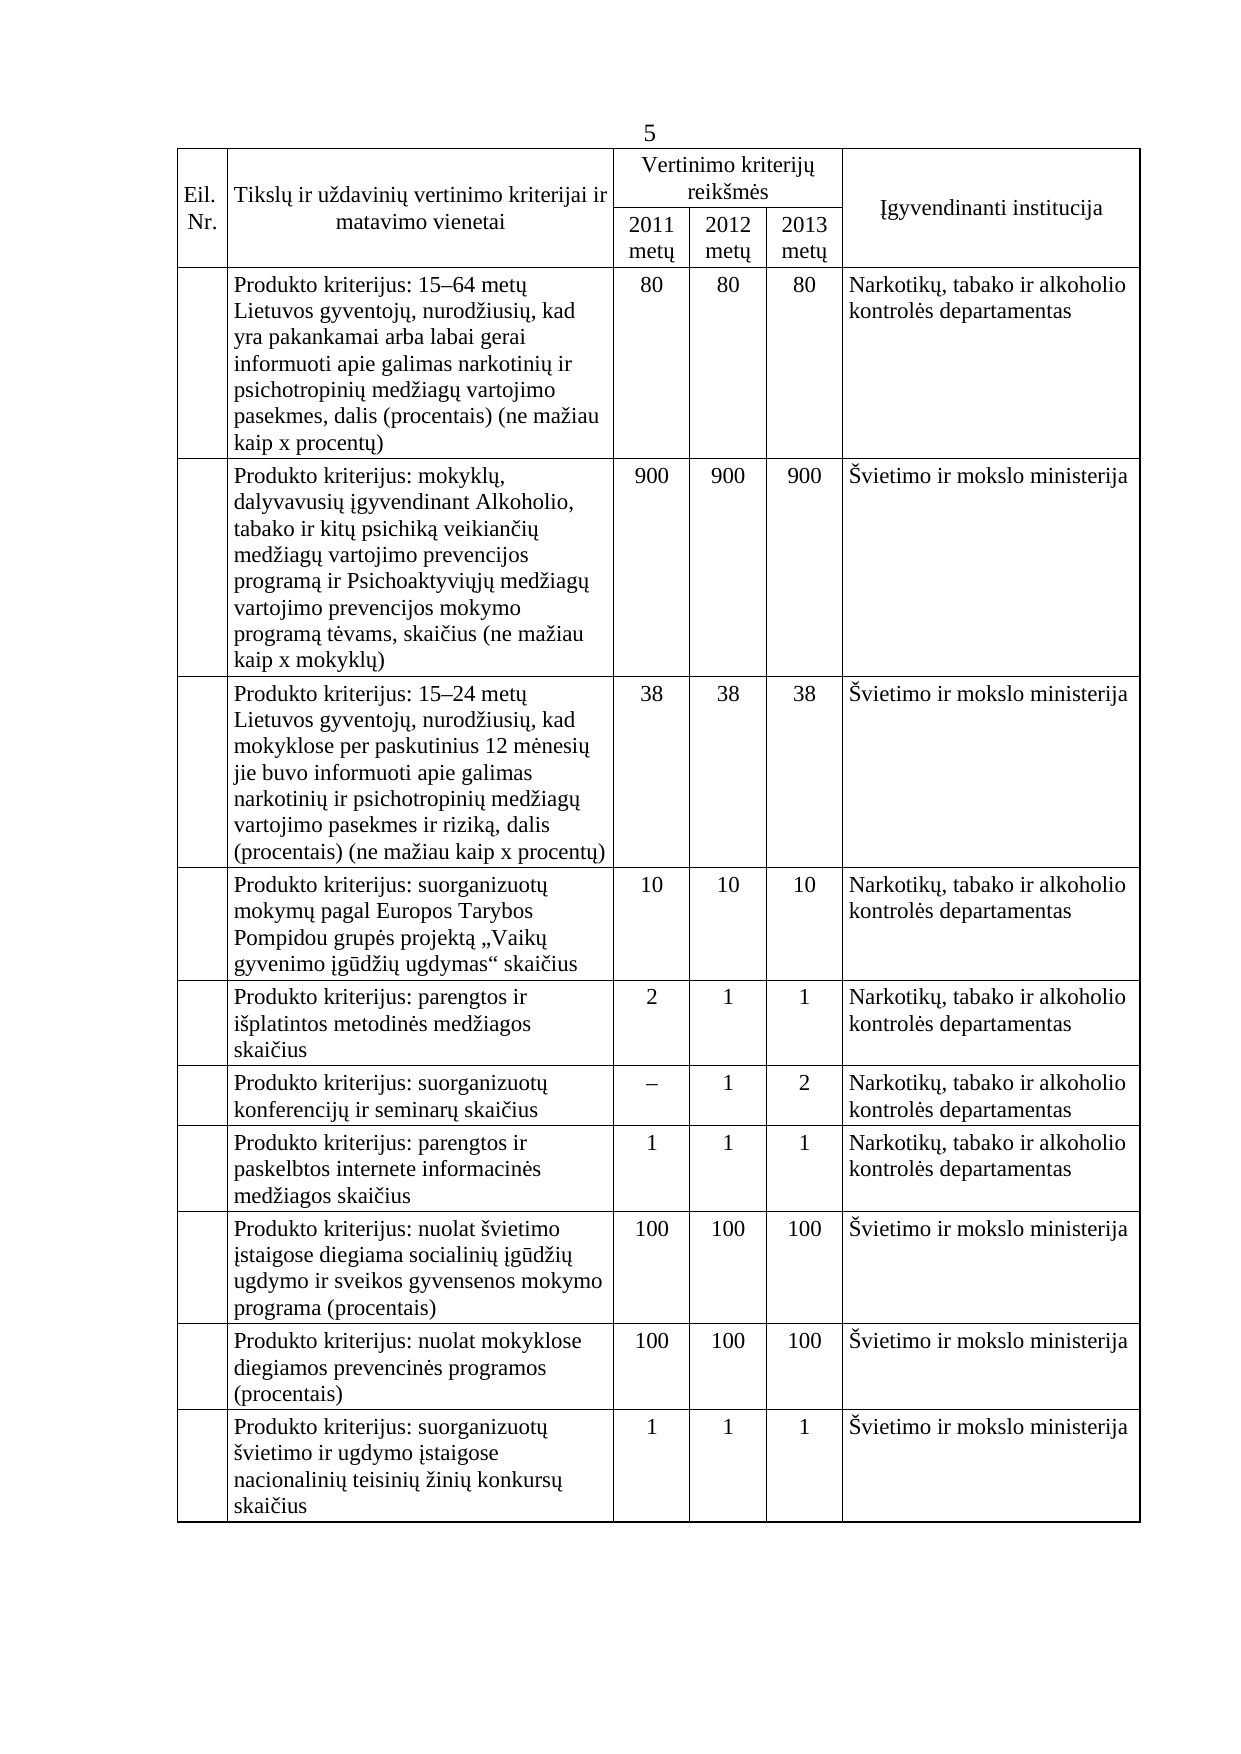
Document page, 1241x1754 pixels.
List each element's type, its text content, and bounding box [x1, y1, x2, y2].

table_cell 38 [690, 677, 766, 867]
table_header Eil. Nr. [178, 149, 227, 267]
table_cell Produkto kriterijus: nuolat švietimo įstaigose diegiama socialinių įgūdžių ugdymo ir sveikos gyvensenos mokymo programa (procentais) [228, 1212, 613, 1323]
table_cell Narkotikų, tabako ir alkoholio kontrolės departamentas [843, 268, 1139, 458]
table_cell 900 [614, 459, 689, 676]
table_cell 2013 metų [767, 208, 842, 267]
table_cell 100 [690, 1324, 766, 1409]
table_cell 2 [614, 981, 689, 1065]
table_cell Švietimo ir mokslo ministerija [843, 459, 1139, 676]
table_header Tikslų ir uždavinių vertinimo kriterijai ir matavimo vienetai [228, 149, 613, 267]
table_cell 1 [690, 981, 766, 1065]
table_cell 100 [614, 1212, 689, 1323]
table_cell [178, 1066, 227, 1125]
table_cell 2012 metų [690, 208, 766, 267]
table_cell Produkto kriterijus: suorganizuotų konferencijų ir seminarų skaičius [228, 1066, 613, 1125]
table_cell Produkto kriterijus: mokyklų, dalyvavusių įgyvendinant Alkoholio, tabako ir kitų psichiką veikiančių medžiagų vartojimo prevencijos programą ir Psichoaktyviųjų medžiagų vartojimo prevencijos mokymo programą tėvams, skaičius (ne mažiau kaip x mokyklų) [228, 459, 613, 676]
table_cell 1 [614, 1126, 689, 1211]
table_cell Narkotikų, tabako ir alkoholio kontrolės departamentas [843, 981, 1139, 1065]
table_cell 80 [767, 268, 842, 458]
table_cell [178, 868, 227, 979]
table_cell Produkto kriterijus: nuolat mokyklose diegiamos prevencinės programos (procentais) [228, 1324, 613, 1409]
table_cell 100 [614, 1324, 689, 1409]
table_cell 2 [767, 1066, 842, 1125]
table_cell 1 [690, 1126, 766, 1211]
table_cell [178, 1324, 227, 1409]
table_cell [178, 981, 227, 1065]
table_cell [178, 268, 227, 458]
table_cell 10 [767, 868, 842, 979]
table_cell 900 [767, 459, 842, 676]
table_cell Švietimo ir mokslo ministerija [843, 677, 1139, 867]
table_cell 100 [767, 1212, 842, 1323]
table_cell [178, 1126, 227, 1211]
table_cell 38 [767, 677, 842, 867]
table_cell 1 [690, 1066, 766, 1125]
table_cell [178, 1212, 227, 1323]
table_cell 1 [767, 981, 842, 1065]
table_cell Produkto kriterijus: suorganizuotų švietimo ir ugdymo įstaigose nacionalinių teisinių žinių konkursų skaičius [228, 1410, 613, 1521]
table_header Įgyvendinanti institucija [843, 149, 1139, 267]
table_cell Produkto kriterijus: parengtos ir išplatintos metodinės medžiagos skaičius [228, 981, 613, 1065]
table_cell 10 [614, 868, 689, 979]
table_cell 100 [690, 1212, 766, 1323]
table_cell 1 [614, 1410, 689, 1521]
table_cell 1 [690, 1410, 766, 1521]
table_cell 2011 metų [614, 208, 689, 267]
table_cell 80 [690, 268, 766, 458]
table_cell Narkotikų, tabako ir alkoholio kontrolės departamentas [843, 868, 1139, 979]
table_cell 1 [767, 1126, 842, 1211]
table_cell 100 [767, 1324, 842, 1409]
table_header Vertinimo kriterijų reikšmės [614, 149, 842, 207]
table_cell Švietimo ir mokslo ministerija [843, 1324, 1139, 1409]
table_cell [178, 677, 227, 867]
table_cell 80 [614, 268, 689, 458]
table_cell Narkotikų, tabako ir alkoholio kontrolės departamentas [843, 1066, 1139, 1125]
table_cell 10 [690, 868, 766, 979]
table_cell Narkotikų, tabako ir alkoholio kontrolės departamentas [843, 1126, 1139, 1211]
table_cell – [614, 1066, 689, 1125]
table_cell 38 [614, 677, 689, 867]
table_cell Produkto kriterijus: suorganizuotų mokymų pagal Europos Tarybos Pompidou grupės projektą „Vaikų gyvenimo įgūdžių ugdymas“ skaičius [228, 868, 613, 979]
table_cell Produkto kriterijus: 15–24 metų Lietuvos gyventojų, nurodžiusių, kad mokyklose per paskutinius 12 mėnesių jie buvo informuoti apie galimas narkotinių ir psichotropinių medžiagų vartojimo pasekmes ir riziką, dalis (procentais) (ne mažiau kaip x procentų) [228, 677, 613, 867]
table_cell 1 [767, 1410, 842, 1521]
table_cell Produkto kriterijus: parengtos ir paskelbtos internete informacinės medžiagos skaičius [228, 1126, 613, 1211]
table_cell Produkto kriterijus: 15–64 metų Lietuvos gyventojų, nurodžiusių, kad yra pakankamai arba labai gerai informuoti apie galimas narkotinių ir psichotropinių medžiagų vartojimo pasekmes, dalis (procentais) (ne mažiau kaip x procentų) [228, 268, 613, 458]
table_cell 900 [690, 459, 766, 676]
table_cell Švietimo ir mokslo ministerija [843, 1410, 1139, 1521]
table_cell Švietimo ir mokslo ministerija [843, 1212, 1139, 1323]
table_cell [178, 1410, 227, 1521]
table_cell [178, 459, 227, 676]
